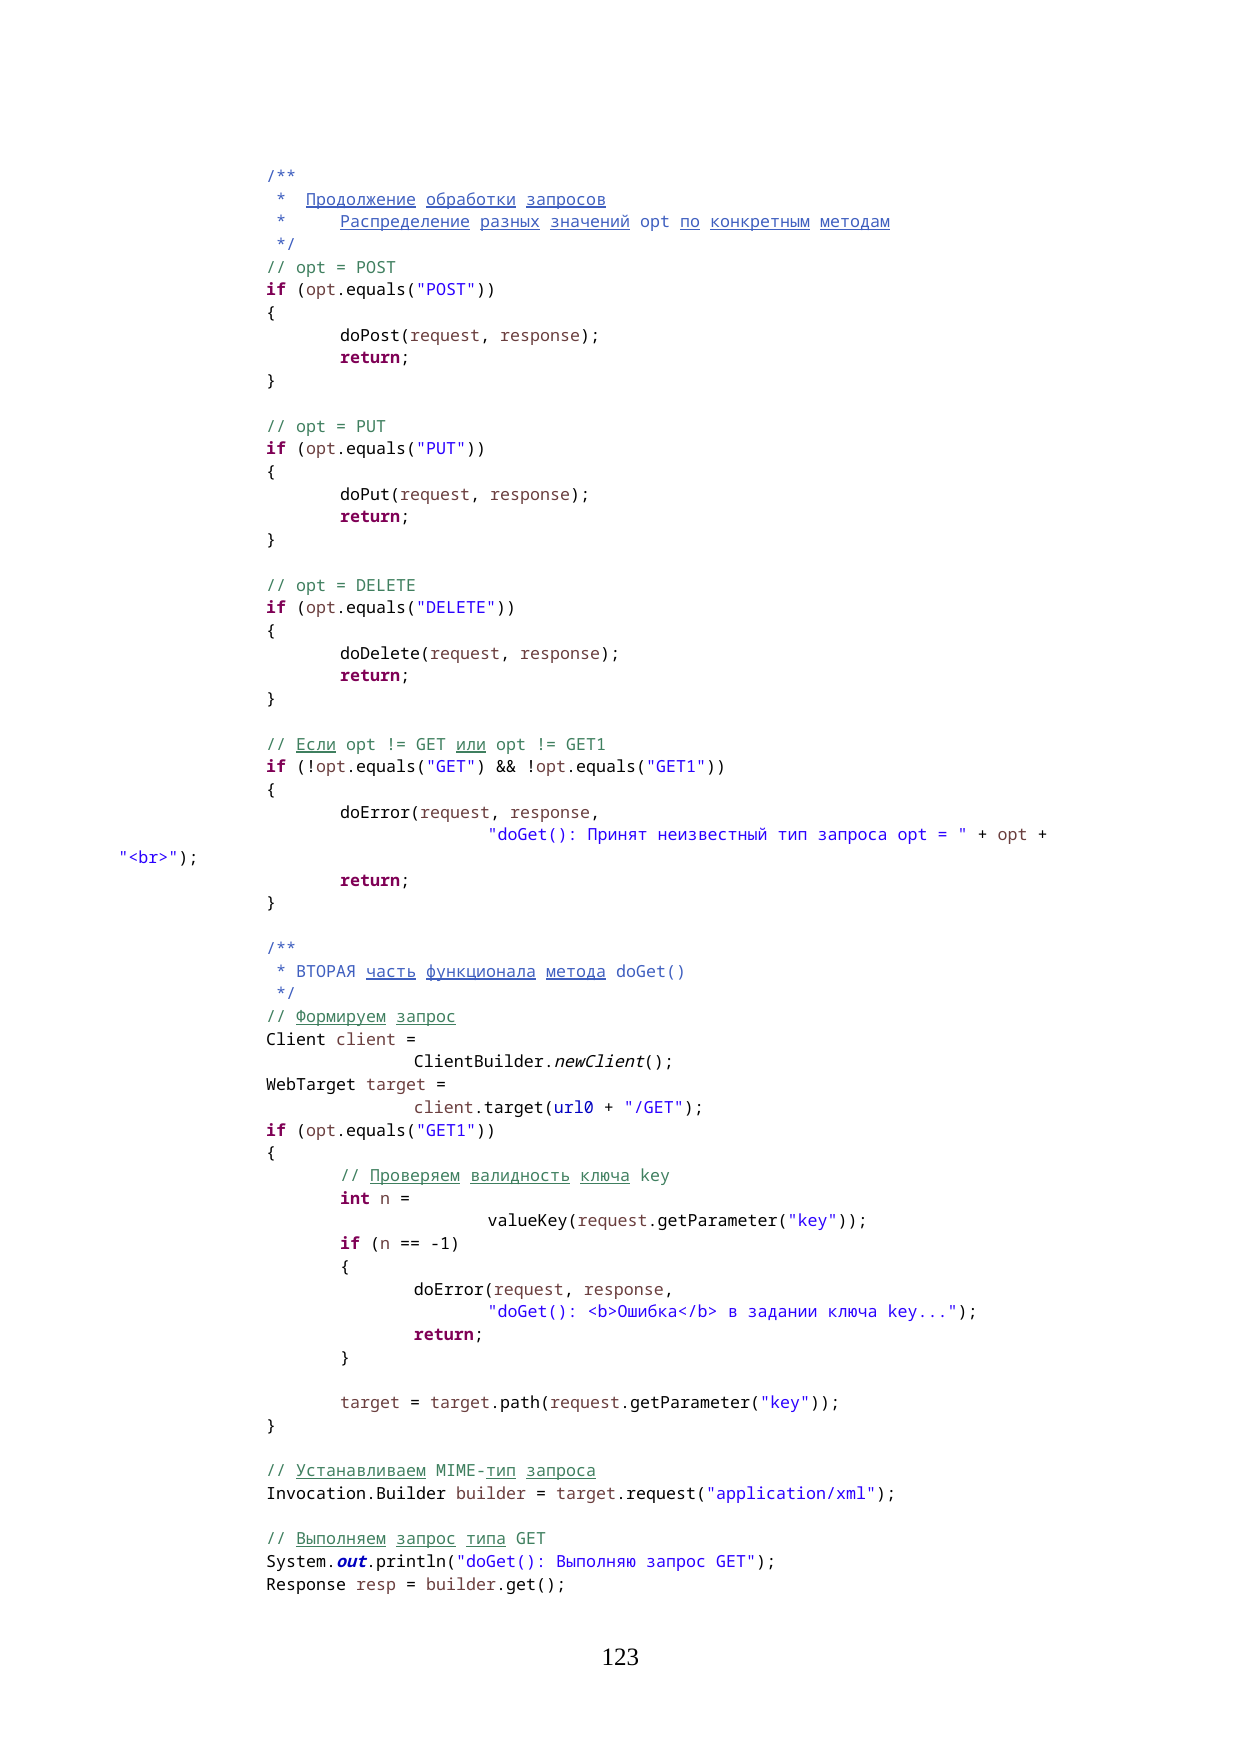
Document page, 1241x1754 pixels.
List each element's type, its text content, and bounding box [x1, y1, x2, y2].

text if (opt.equals("POST")) [118, 278, 1122, 301]
text { [118, 460, 1122, 482]
text return; [118, 1323, 1122, 1345]
text return; [118, 505, 1122, 528]
text // Если opt != GET или opt != GET1 [118, 732, 1122, 755]
text "doGet(): <b>Ошибка</b> в задании ключа key..."); [118, 1300, 1122, 1323]
text "doGet(): Принят неизвестный тип запроса opt = " + opt + "<br>"); [118, 823, 1122, 868]
text client.target(url0 + "/GET"); [118, 1096, 1122, 1118]
text return; [118, 664, 1122, 687]
text doError(request, response, [118, 800, 1122, 823]
text * ВТОРАЯ часть функционала метода doGet() [118, 959, 1122, 982]
text Client client = [118, 1027, 1122, 1050]
text WebTarget target = [118, 1073, 1122, 1096]
text } [118, 1345, 1122, 1368]
text * Распределение разных значений opt по конкретным методам [118, 210, 1122, 233]
text valueKey(request.getParameter("key")); [118, 1209, 1122, 1232]
text */ [118, 233, 1122, 255]
text Response resp = builder.get(); [118, 1572, 1122, 1595]
text } [118, 891, 1122, 914]
text ClientBuilder.newClient(); [118, 1050, 1122, 1073]
text { [118, 1141, 1122, 1164]
text // Устанавливаем MIME-тип запроса [118, 1459, 1122, 1482]
text target = target.path(request.getParameter("key")); [118, 1391, 1122, 1413]
text /** [118, 937, 1122, 959]
text */ [118, 982, 1122, 1005]
text { [118, 778, 1122, 800]
text if (n == -1) [118, 1232, 1122, 1254]
text if (opt.equals("GET1")) [118, 1118, 1122, 1141]
text { [118, 1254, 1122, 1277]
text doDelete(request, response); [118, 641, 1122, 664]
text * Продолжение обработки запросов [118, 187, 1122, 210]
text doPost(request, response); [118, 323, 1122, 346]
text return; [118, 868, 1122, 891]
text } [118, 687, 1122, 709]
text // Проверяем валидность ключа key [118, 1164, 1122, 1186]
text System.out.println("doGet(): Выполняю запрос GET"); [118, 1550, 1122, 1572]
text // opt = PUT [118, 414, 1122, 437]
text int n = [118, 1186, 1122, 1209]
text return; [118, 346, 1122, 369]
text { [118, 301, 1122, 323]
text if (!opt.equals("GET") && !opt.equals("GET1")) [118, 755, 1122, 778]
text if (opt.equals("PUT")) [118, 437, 1122, 460]
text // Выполняем запрос типа GET [118, 1527, 1122, 1550]
text } [118, 1413, 1122, 1436]
text doError(request, response, [118, 1277, 1122, 1300]
text /** [118, 164, 1122, 187]
text doPut(request, response); [118, 482, 1122, 505]
text { [118, 619, 1122, 641]
text } [118, 369, 1122, 392]
text // opt = DELETE [118, 573, 1122, 596]
text // Формируем запрос [118, 1005, 1122, 1027]
text Invocation.Builder builder = target.request("application/xml"); [118, 1482, 1122, 1504]
text } [118, 528, 1122, 551]
text if (opt.equals("DELETE")) [118, 596, 1122, 619]
text // opt = POST [118, 255, 1122, 278]
